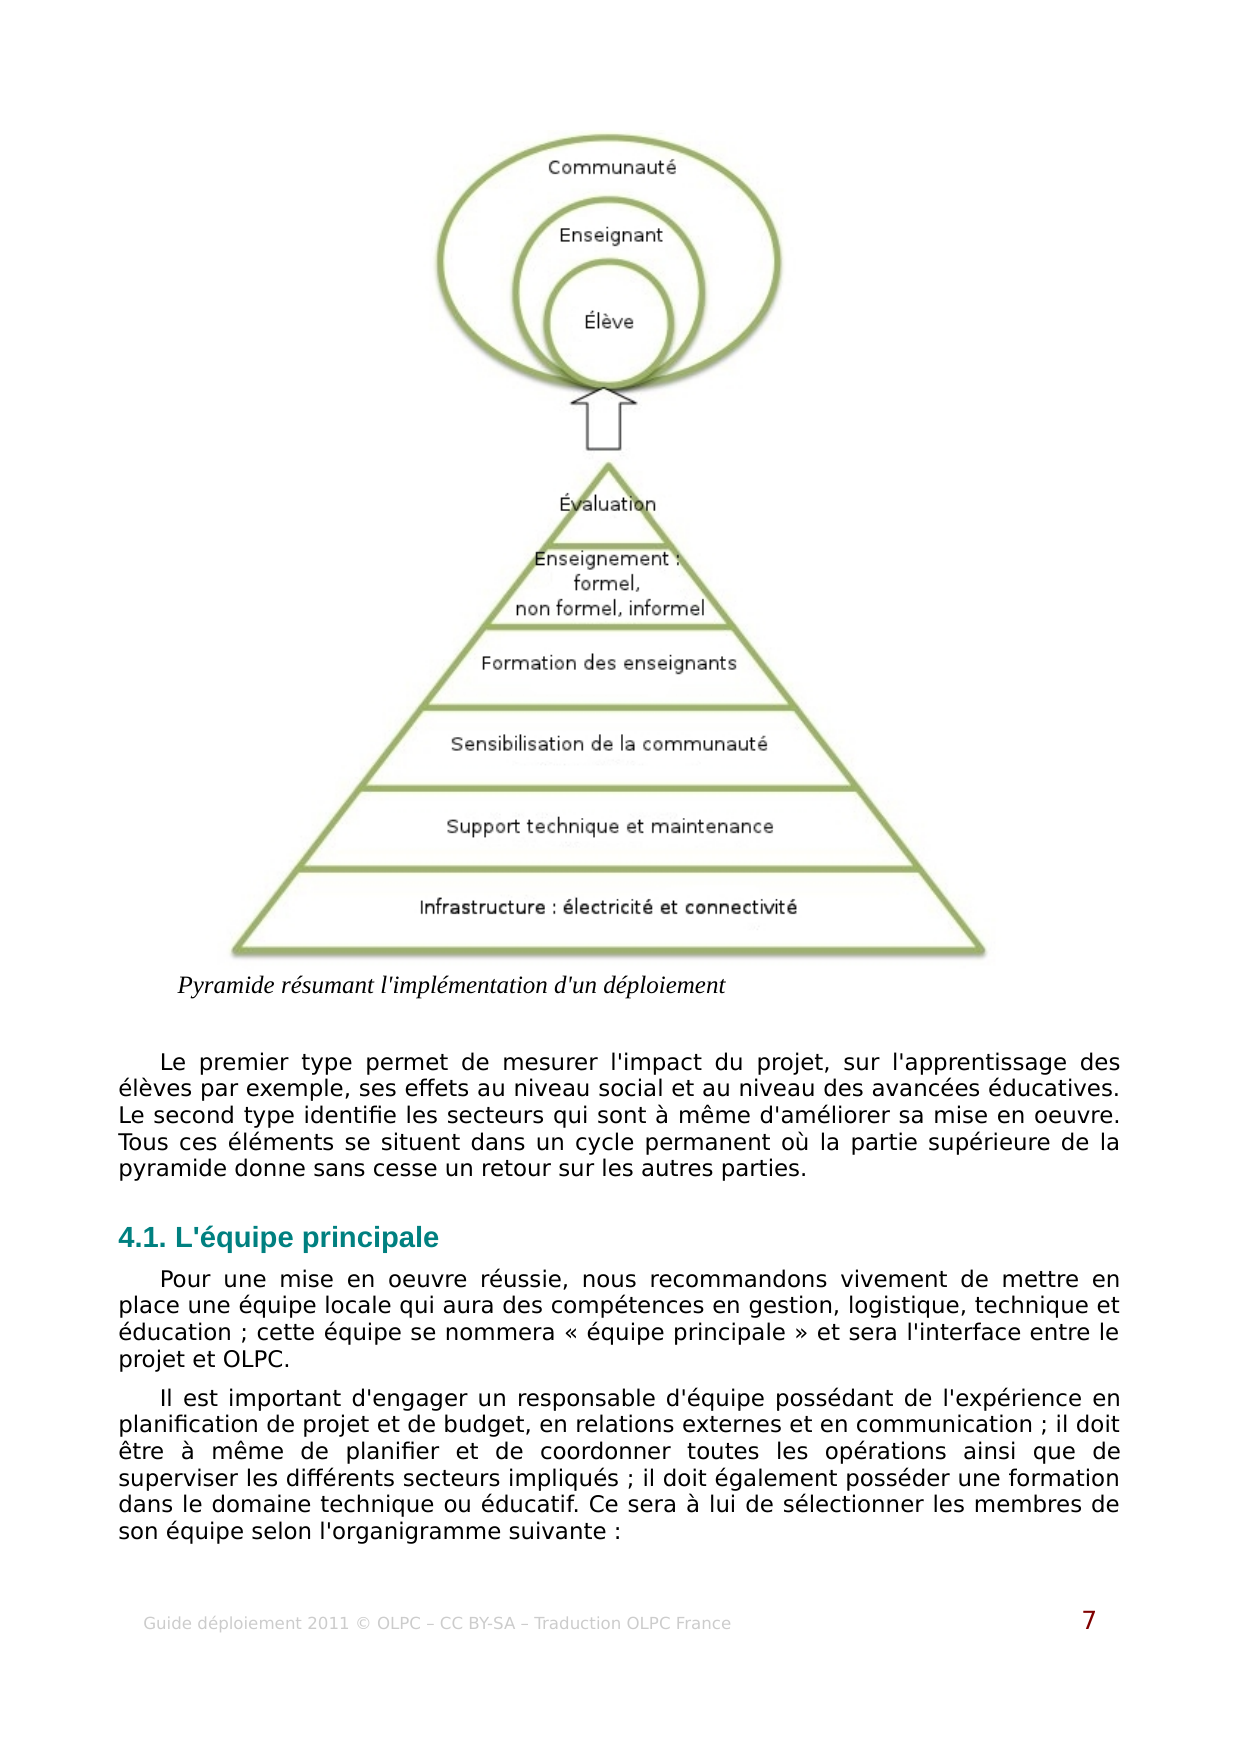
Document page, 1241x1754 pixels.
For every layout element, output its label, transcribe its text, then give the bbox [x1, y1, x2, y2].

text Pour une mise en oeuvre réussie, nous recommandons vivement de mettre en place une équipe locale qui aura des compétences en gestion, logistique, technique et éducation ; cette équipe se nommera « équipe principale » et sera l'interface entre le projet et OLPC. [118, 1266, 1122, 1372]
text Il est important d'engager un responsable d'équipe possédant de l'expérience en planification de projet et de budget, en relations externes et en communication ; il doit être à même de planifier et de coordonner toutes les opérations ainsi que de superviser les différents secteurs impliqués ; il doit également posséder une formation dans le domaine technique ou éducatif. Ce sera à lui de sélectionner les membres de son équipe selon l'organigramme suivante : [118, 1385, 1122, 1545]
text Pyramide résumant l'implémentation d'un déploiement [177, 970, 1063, 999]
text Le premier type permet de mesurer l'impact du projet, sur l'apprentissage des élèves par exemple, ses effets au niveau social et au niveau des avancées éducatives. Le second type identifie les secteurs qui sont à même d'améliorer sa mise en oeuvre. Tous ces éléments se situent dans un cycle permanent où la partie supérieure de la pyramide donne sans cesse un retour sur les autres parties. [118, 1049, 1122, 1182]
picture [177, 130, 1063, 970]
subtitle L'équipe principale [118, 1220, 1122, 1253]
